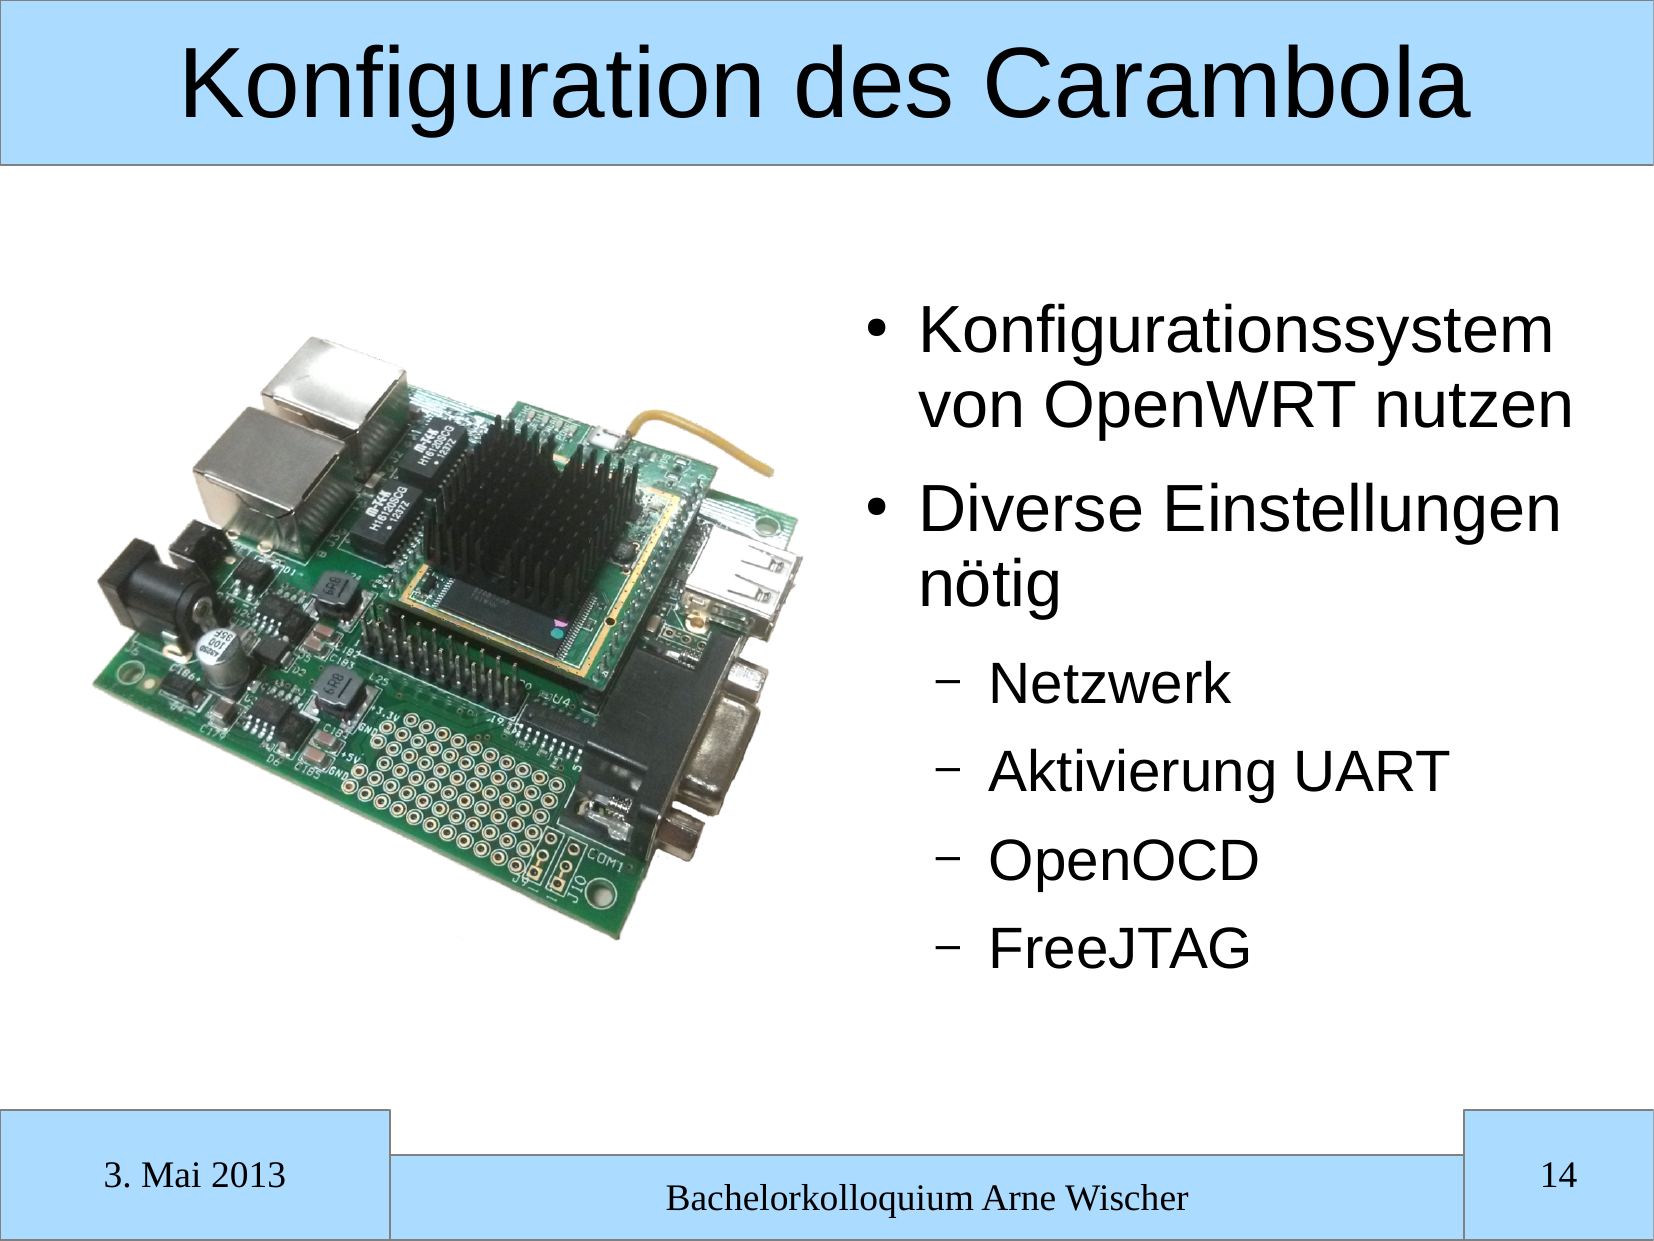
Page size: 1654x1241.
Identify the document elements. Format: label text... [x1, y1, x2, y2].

title Konfiguration des Carambola [0, 0, 1651, 166]
picture [82, 322, 811, 951]
list Konfigurationssystem von OpenWRT nutzen Diverse Einstellungen nötig Netzwerk Aktivierung UART OpenOCD FreeJTAG [847, 204, 1576, 1069]
